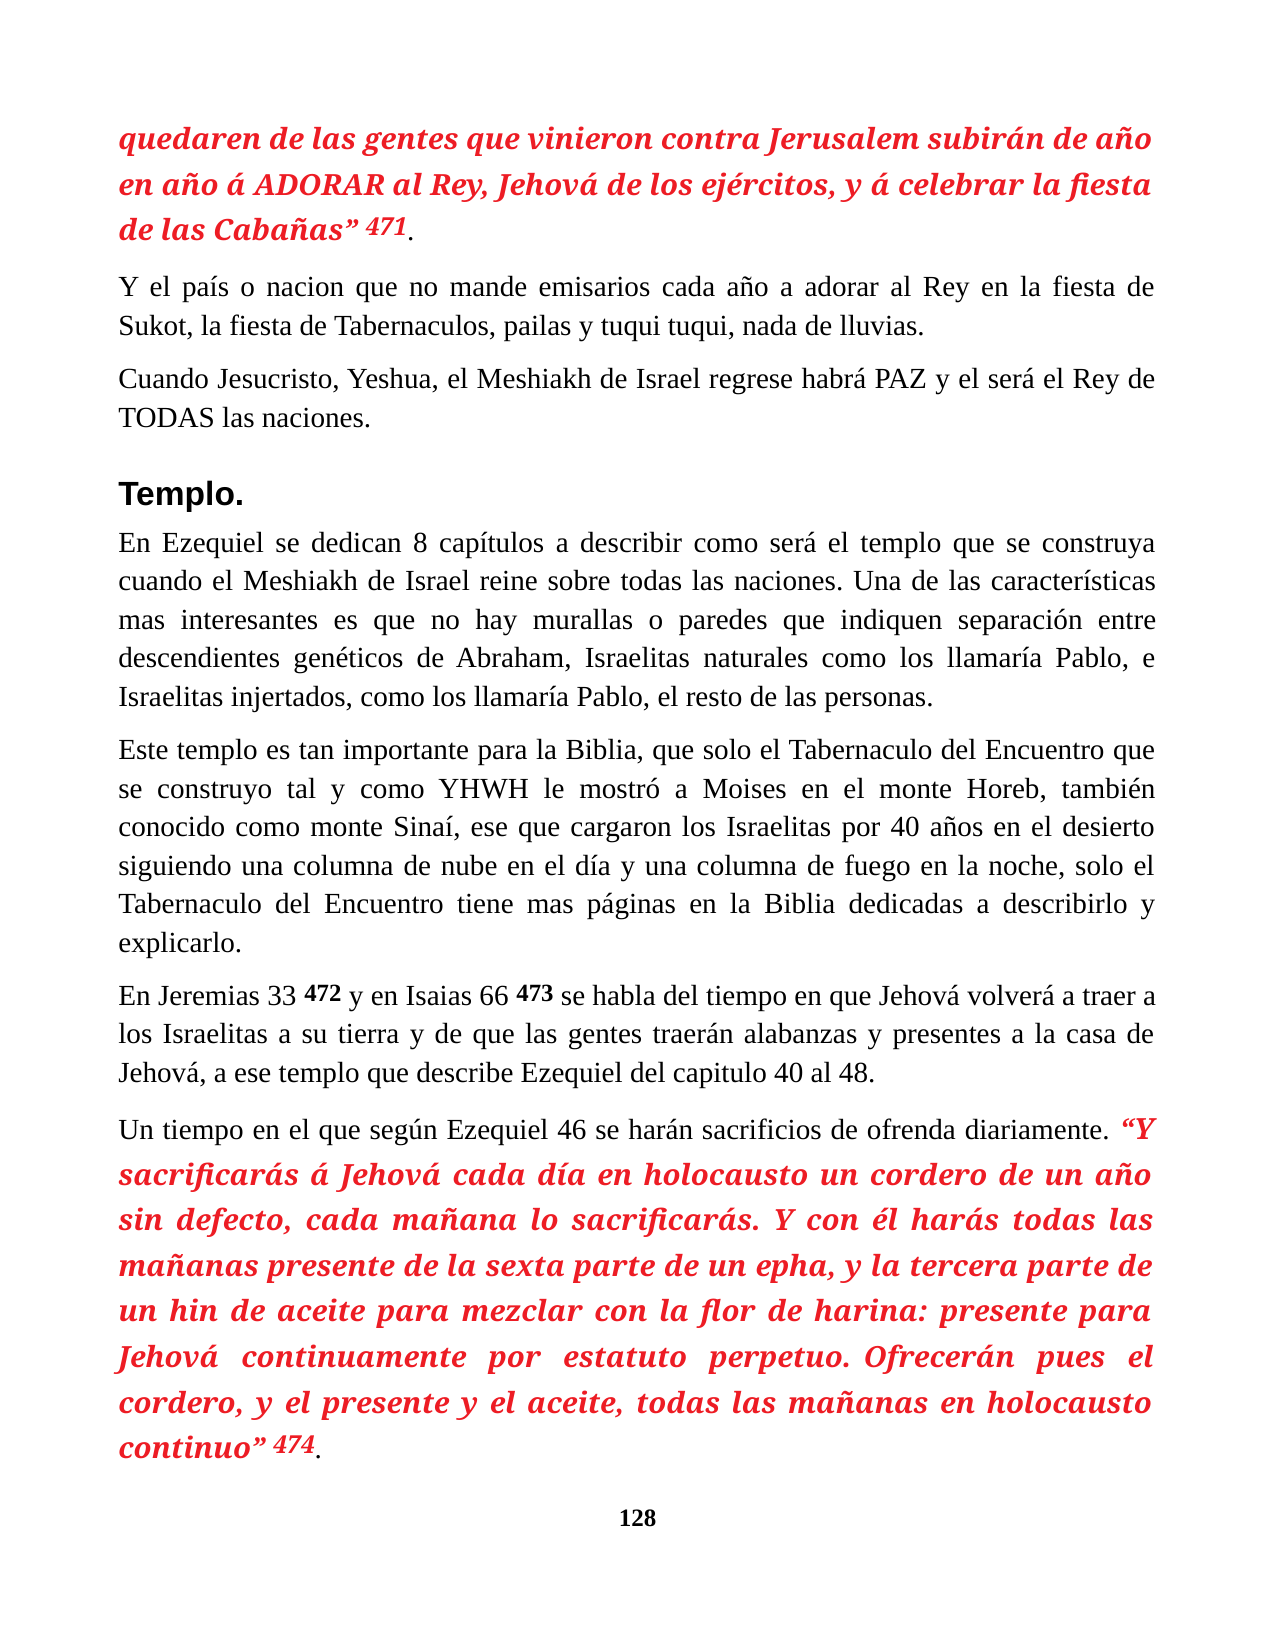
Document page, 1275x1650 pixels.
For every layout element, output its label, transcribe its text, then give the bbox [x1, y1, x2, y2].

text En Ezequiel se dedican 8 capítulos a describir como será el templo que se construya cuando el Meshiakh de Israel reine sobre todas las naciones. Una de las características mas interesantes es que no hay murallas o paredes que indiquen separación entre descendientes genéticos de Abraham, Israelitas naturales como los llamaría Pablo, e Israelitas injertados, como los llamaría Pablo, el resto de las personas. [118, 525, 1157, 713]
subtitle Templo. [118, 474, 1157, 512]
text quedaren de las gentes que vinieron contra Jerusalem subirán de año en año á ADORAR al Rey, Jehová de los ejércitos, y á celebrar la fiesta de las Cabañas” . [118, 118, 1157, 249]
text Y el país o nacion que no mande emisarios cada año a adorar al Rey en la fiesta de Sukot, la fiesta de Tabernaculos, pailas y tuqui tuqui, nada de lluvias. [118, 269, 1157, 342]
text En Jeremias 33 y en Isaias 66 se habla del tiempo en que Jehová volverá a traer a los Israelitas a su tierra y de que las gentes traerán alabanzas y presentes a la casa de Jehová, a ese templo que describe Ezequiel del capitulo 40 al 48. [118, 978, 1157, 1089]
text Cuando Jesucristo, Yeshua, el Meshiakh de Israel regrese habrá PAZ y el será el Rey de TODAS las naciones. [118, 361, 1157, 433]
text Este templo es tan importante para la Biblia, que solo el Tabernaculo del Encuentro que se construyo tal y como YHWH le mostró a Moises en el monte Horeb, también conocido como monte Sinaí, ese que cargaron los Israelitas por 40 años en el desierto siguiendo una columna de nube en el día y una columna de fuego en la noche, solo el Tabernaculo del Encuentro tiene mas páginas en la Biblia dedicadas a describirlo y explicarlo. [118, 732, 1157, 958]
text Un tiempo en el que según Ezequiel 46 se harán sacrificios de ofrenda diariamente. “Y sacrificarás á Jehová cada día en holocausto un cordero de un año sin defecto, cada mañana lo sacrificarás. Y con él harás todas las mañanas presente de la sexta parte de un epha, y la tercera parte de un hin de aceite para mezclar con la flor de harina: presente para Jehová continuamente por estatuto perpetuo. Ofrecerán pues el cordero, y el presente y el aceite, todas las mañanas en holocausto continuo” . [118, 1108, 1157, 1467]
